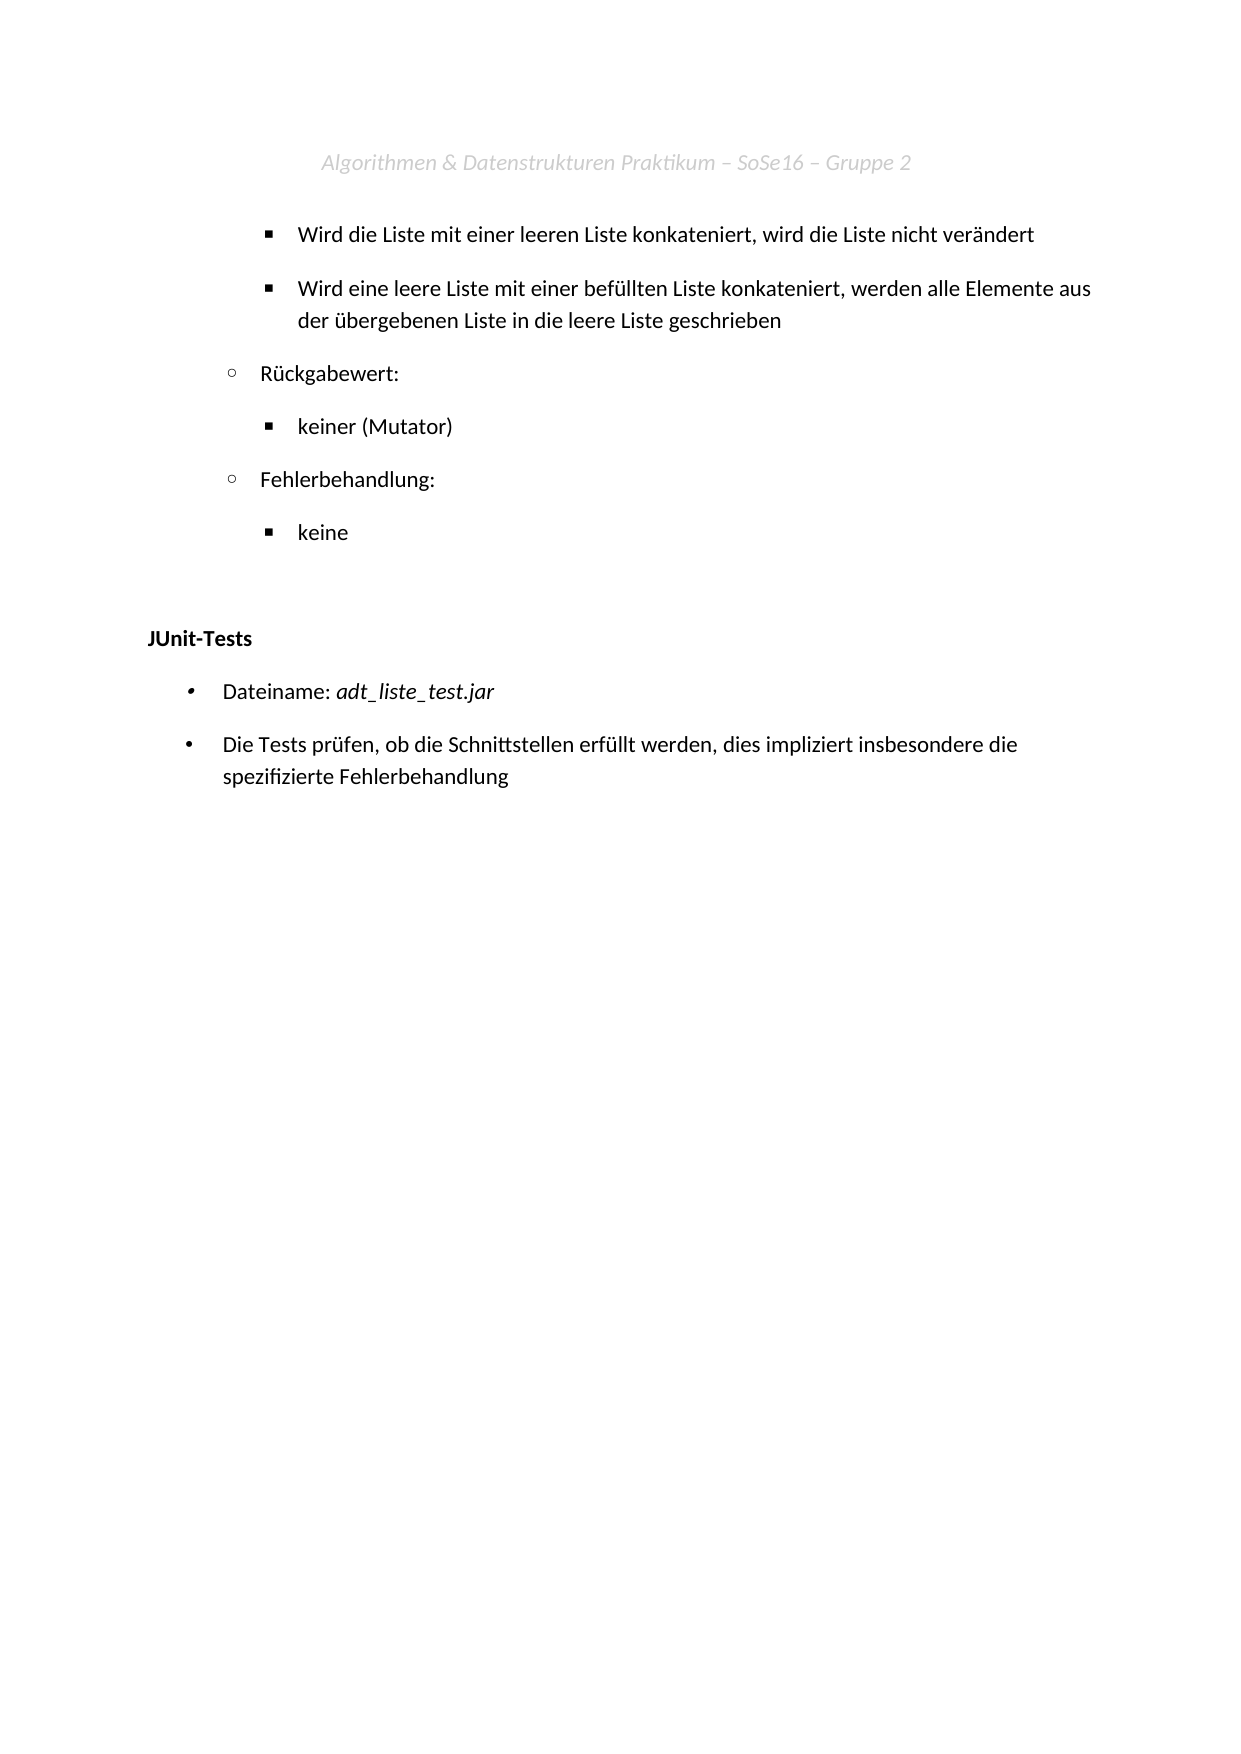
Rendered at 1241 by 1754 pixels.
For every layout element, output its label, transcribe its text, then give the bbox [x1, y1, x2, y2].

list keine [260, 518, 1093, 546]
list Fehlerbehandlung: [223, 465, 1093, 493]
list Die Tests prüfen, ob die Schnittstellen erfüllt werden, dies impliziert insbesondere die spezifizierte Fehlerbehandlung [185, 730, 1093, 790]
list Wird die Liste mit einer leeren Liste konkateniert, wird die Liste nicht verändert [260, 221, 1093, 249]
list Rückgabewert: [223, 359, 1093, 387]
text JUnit-Tests [148, 624, 1093, 652]
list Wird eine leere Liste mit einer befüllten Liste konkateniert, werden alle Elemente aus der übergebenen Liste in die leere Liste geschrieben [260, 274, 1093, 334]
list Dateiname: adt_liste_test.jar [185, 677, 1093, 705]
list keiner (Mutator) [260, 412, 1093, 440]
